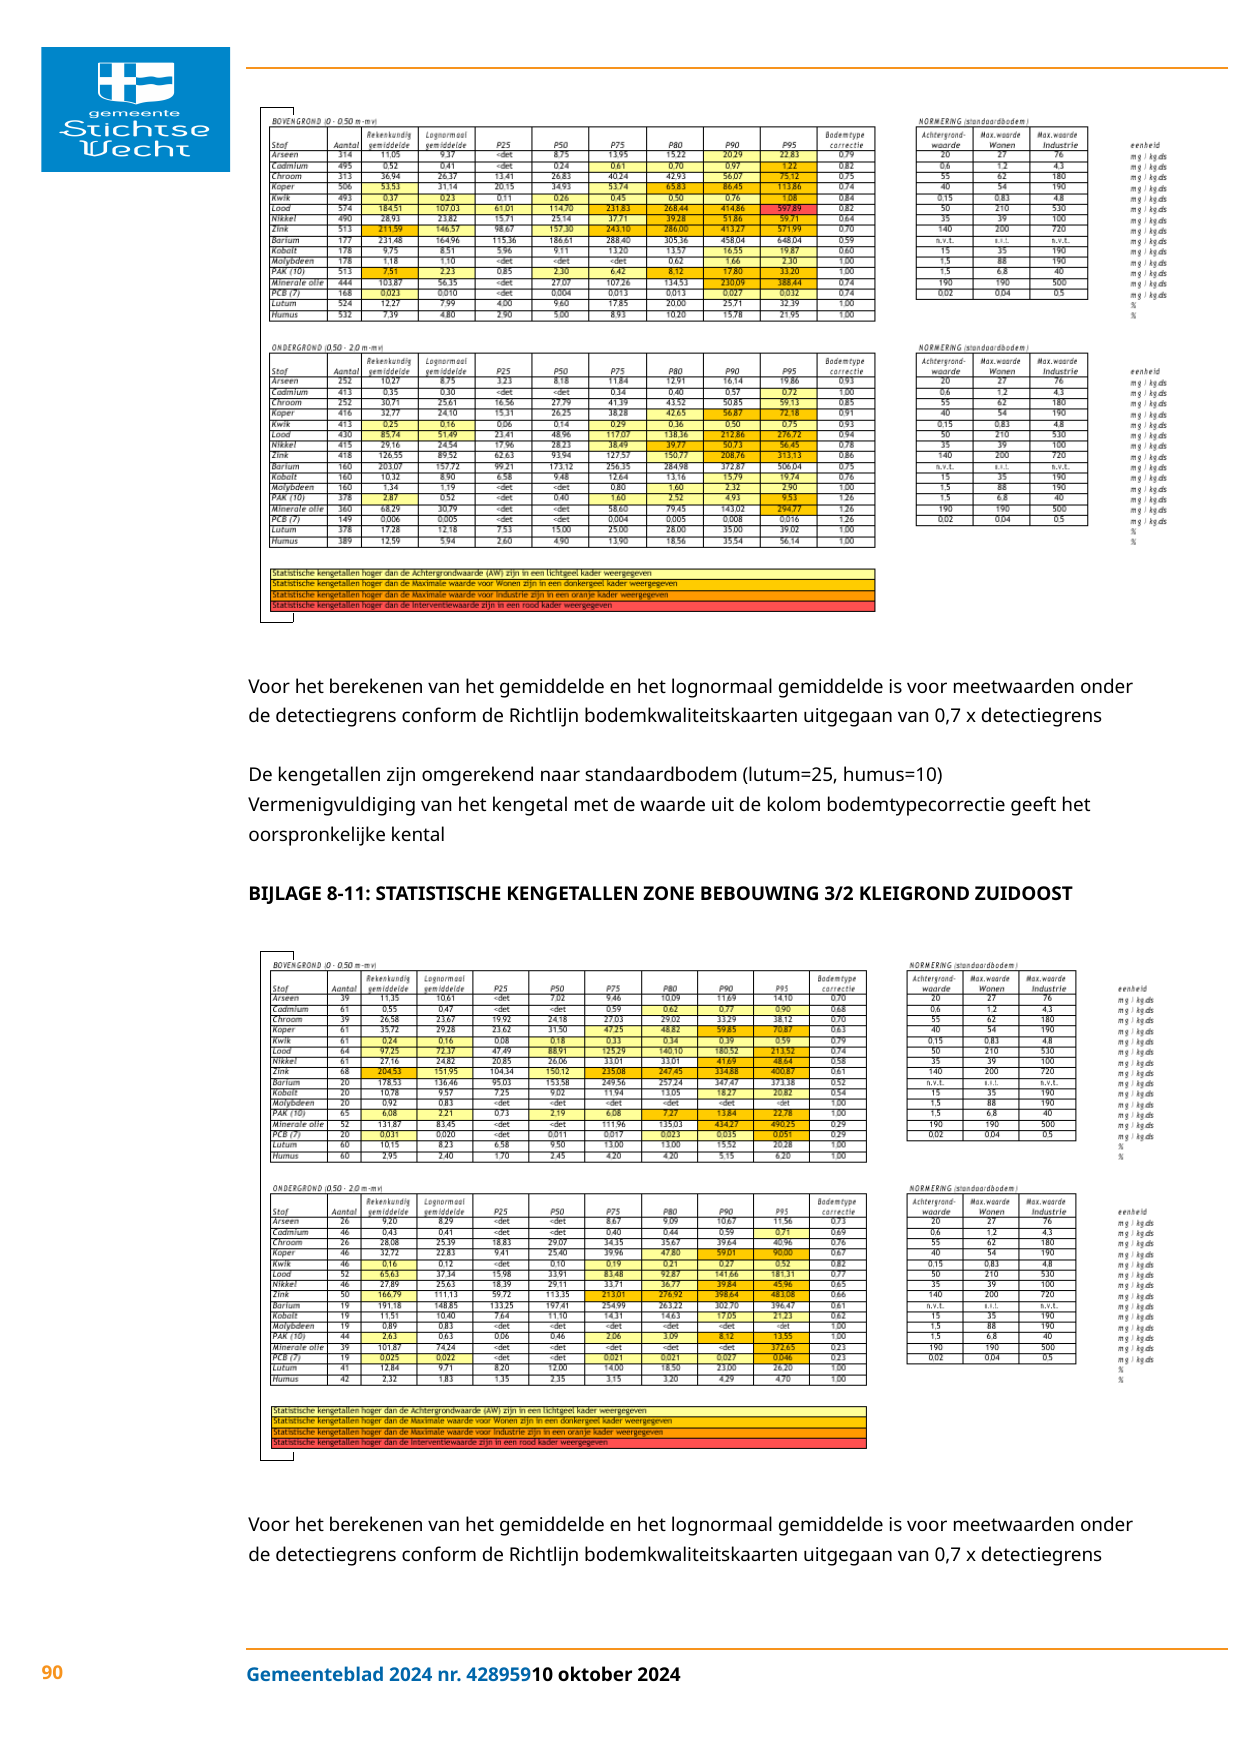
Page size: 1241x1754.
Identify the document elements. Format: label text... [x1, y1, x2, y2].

picture [99, 63, 135, 101]
picture [268, 115, 1173, 613]
text BIJLAGE 8-11: STATISTISCHE KENGETALLEN ZONE BEBOUWING 3/2 KLEIGROND ZUIDOOST [248, 880, 1152, 906]
picture [137, 63, 174, 103]
picture [268, 960, 1173, 1452]
text Vermenigvuldiging van het kengetal met de waarde uit de kolom bodemtypecorrectie geeft het oorspronkelijke kental [248, 791, 1152, 846]
text Voor het berekenen van het gemiddelde en het lognormaal gemiddelde is voor meetwaarden onder de detectiegrens conform de Richtlijn bodemkwaliteitskaarten uitgegaan van 0,7 x detectiegrens [248, 1511, 1152, 1567]
text Voor het berekenen van het gemiddelde en het lognormaal gemiddelde is voor meetwaarden onder de detectiegrens conform de Richtlijn bodemkwaliteitskaarten uitgegaan van 0,7 x detectiegrens [248, 673, 1152, 728]
text De kengetallen zijn omgerekend naar standaardbodem (lutum=25, humus=10) [248, 762, 1152, 787]
